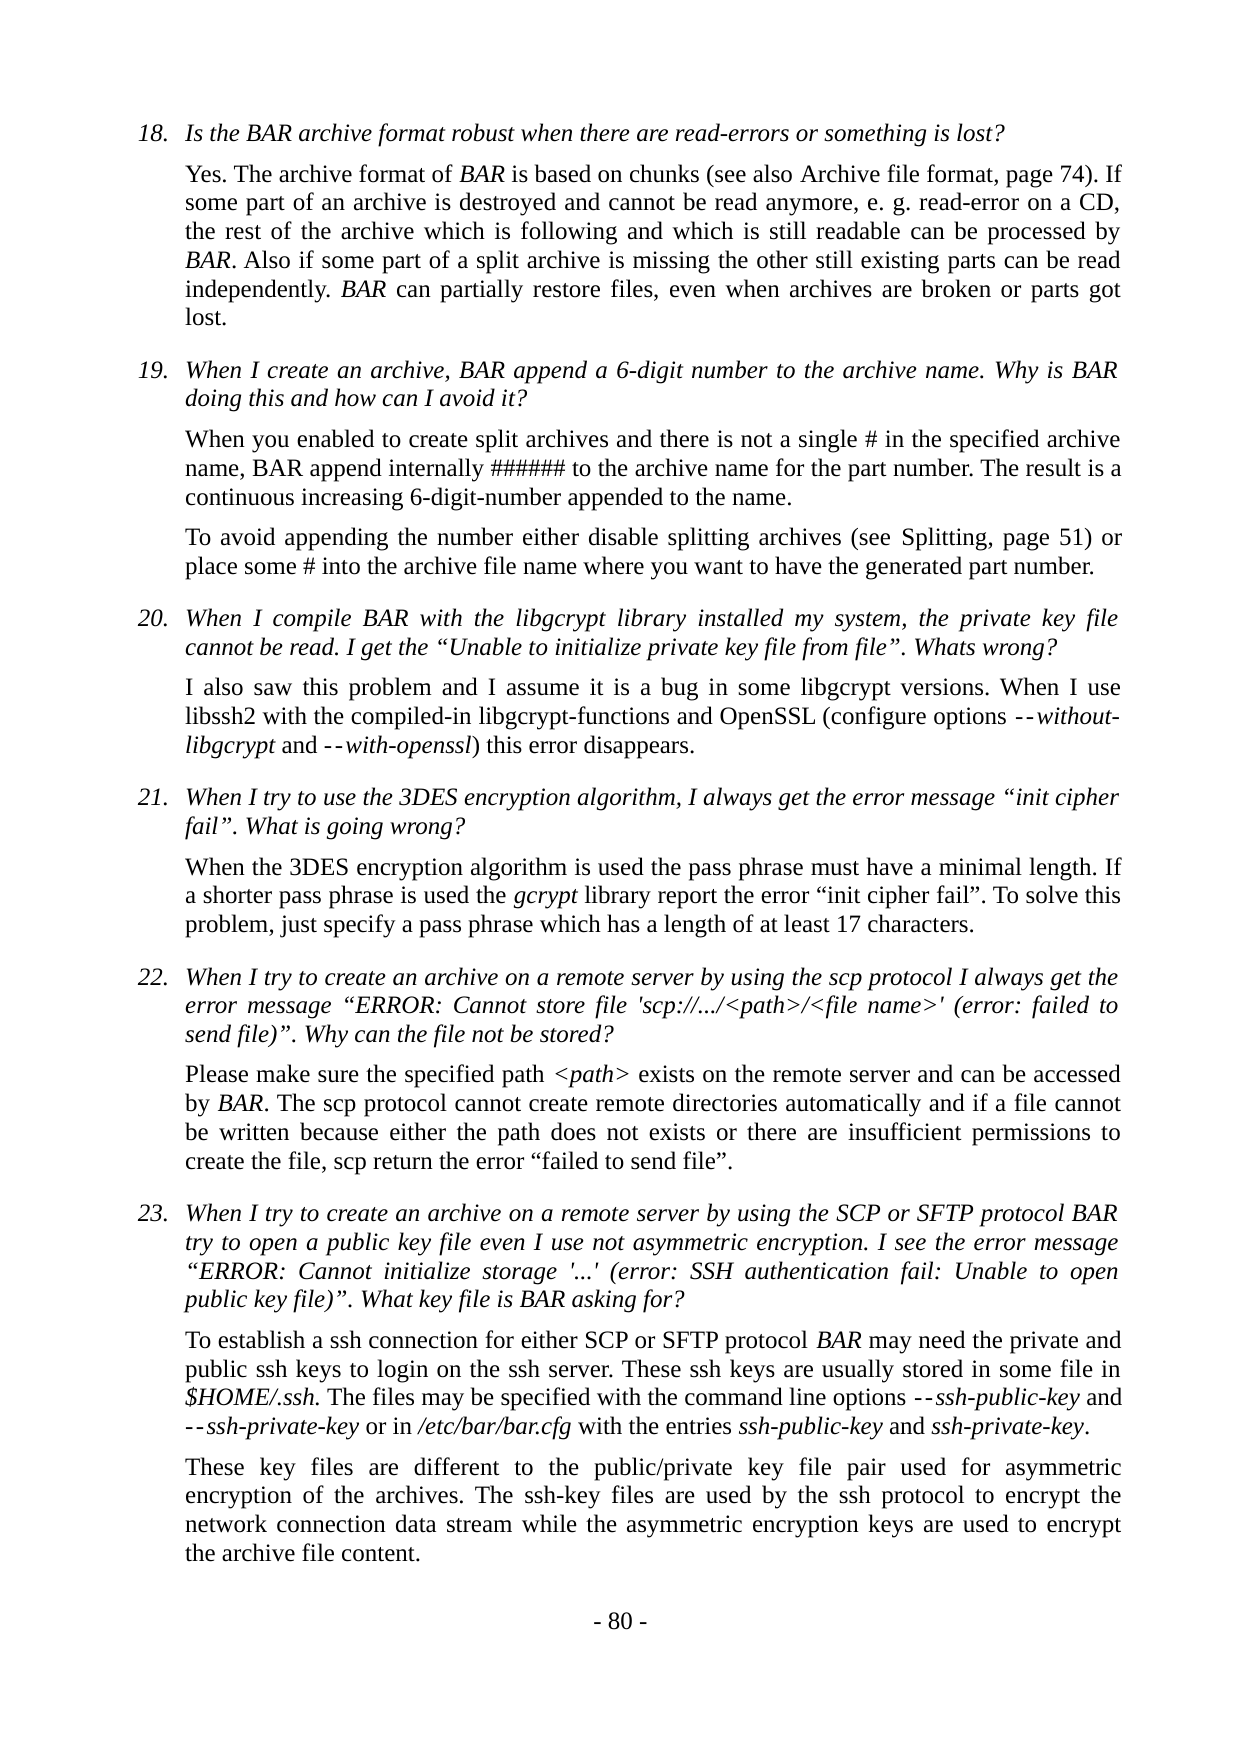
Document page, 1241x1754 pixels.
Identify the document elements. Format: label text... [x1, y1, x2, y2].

text I also saw this problem and I assume it is a bug in some libgcrypt versions. When I use libssh2 with the compiled-in libgcrypt-functions and OpenSSL (configure options ‑‑without-libgcrypt and ‑‑with-openssl) this error disappears. [185, 672, 1122, 759]
list When I try to create an archive on a remote server by using the SCP or SFTP protocol BAR try to open a public key file even I use not asymmetric encryption. I see the error message “ERROR: Cannot initialize storage '...' (error: SSH authentication fail: Unable to open public key file)”. What key file is BAR asking for? [138, 1198, 1122, 1313]
text Please make sure the specified path <path> exists on the remote server and can be accessed by BAR. The scp protocol cannot create remote directories automatically and if a file cannot be written because either the path does not exists or there are insufficient permissions to create the file, scp return the error “failed to send file”. [185, 1059, 1122, 1174]
list When I try to create an archive on a remote server by using the scp protocol I always get the error message “ERROR: Cannot store file 'scp://.../<path>/<file name>' (error: failed to send file)”. Why can the file not be stored? [138, 962, 1122, 1048]
list Is the BAR archive format robust when there are read-errors or something is lost? [138, 118, 1122, 147]
text Yes. The archive format of BAR is based on chunks (see also Archive file format, page 72). If some part of an archive is destroyed and cannot be read anymore, e. g. read-error on a CD, the rest of the archive which is following and which is still readable can be processed by BAR. Also if some part of a split archive is missing the other still existing parts can be read independently. BAR can partially restore files, even when archives are broken or parts got lost. [185, 159, 1122, 331]
list When I compile BAR with the libgcrypt library installed my system, the private key file cannot be read. I get the “Unable to initialize private key file from file”. Whats wrong? [138, 603, 1122, 661]
text When the 3DES encryption algorithm is used the pass phrase must have a minimal length. If a shorter pass phrase is used the gcrypt library report the error “init cipher fail”. To solve this problem, just specify a pass phrase which has a length of at least 17 characters. [185, 852, 1122, 938]
list When I create an archive, BAR append a 6-digit number to the archive name. Why is BAR doing this and how can I avoid it? [138, 355, 1122, 412]
text To avoid appending the number either disable splitting archives (see Splitting, page 50) or place some # into the archive file name where you want to have the generated part number. [185, 522, 1122, 579]
list When I try to use the 3DES encryption algorithm, I always get the error message “init cipher fail”. What is going wrong? [138, 782, 1122, 840]
text When you enabled to create split archives and there is not a single # in the specified archive name, BAR append internally ###### to the archive name for the part number. The result is a continuous increasing 6-digit-number appended to the name. [185, 424, 1122, 510]
text These key files are different to the public/private key file pair used for asymmetric encryption of the archives. The ssh-key files are used by the ssh protocol to encrypt the network connection data stream while the asymmetric encryption keys are used to encrypt the archive file content. [185, 1452, 1122, 1567]
text To establish a ssh connection for either SCP or SFTP protocol BAR may need the private and public ssh keys to login on the ssh server. These ssh keys are usually stored in some file in $HOME/.ssh. The files may be specified with the command line options ‑‑ssh-public-key and ‑‑ssh-private-key or in /etc/bar/bar.cfg with the entries ssh-public-key and ssh-private-key. [185, 1325, 1122, 1440]
